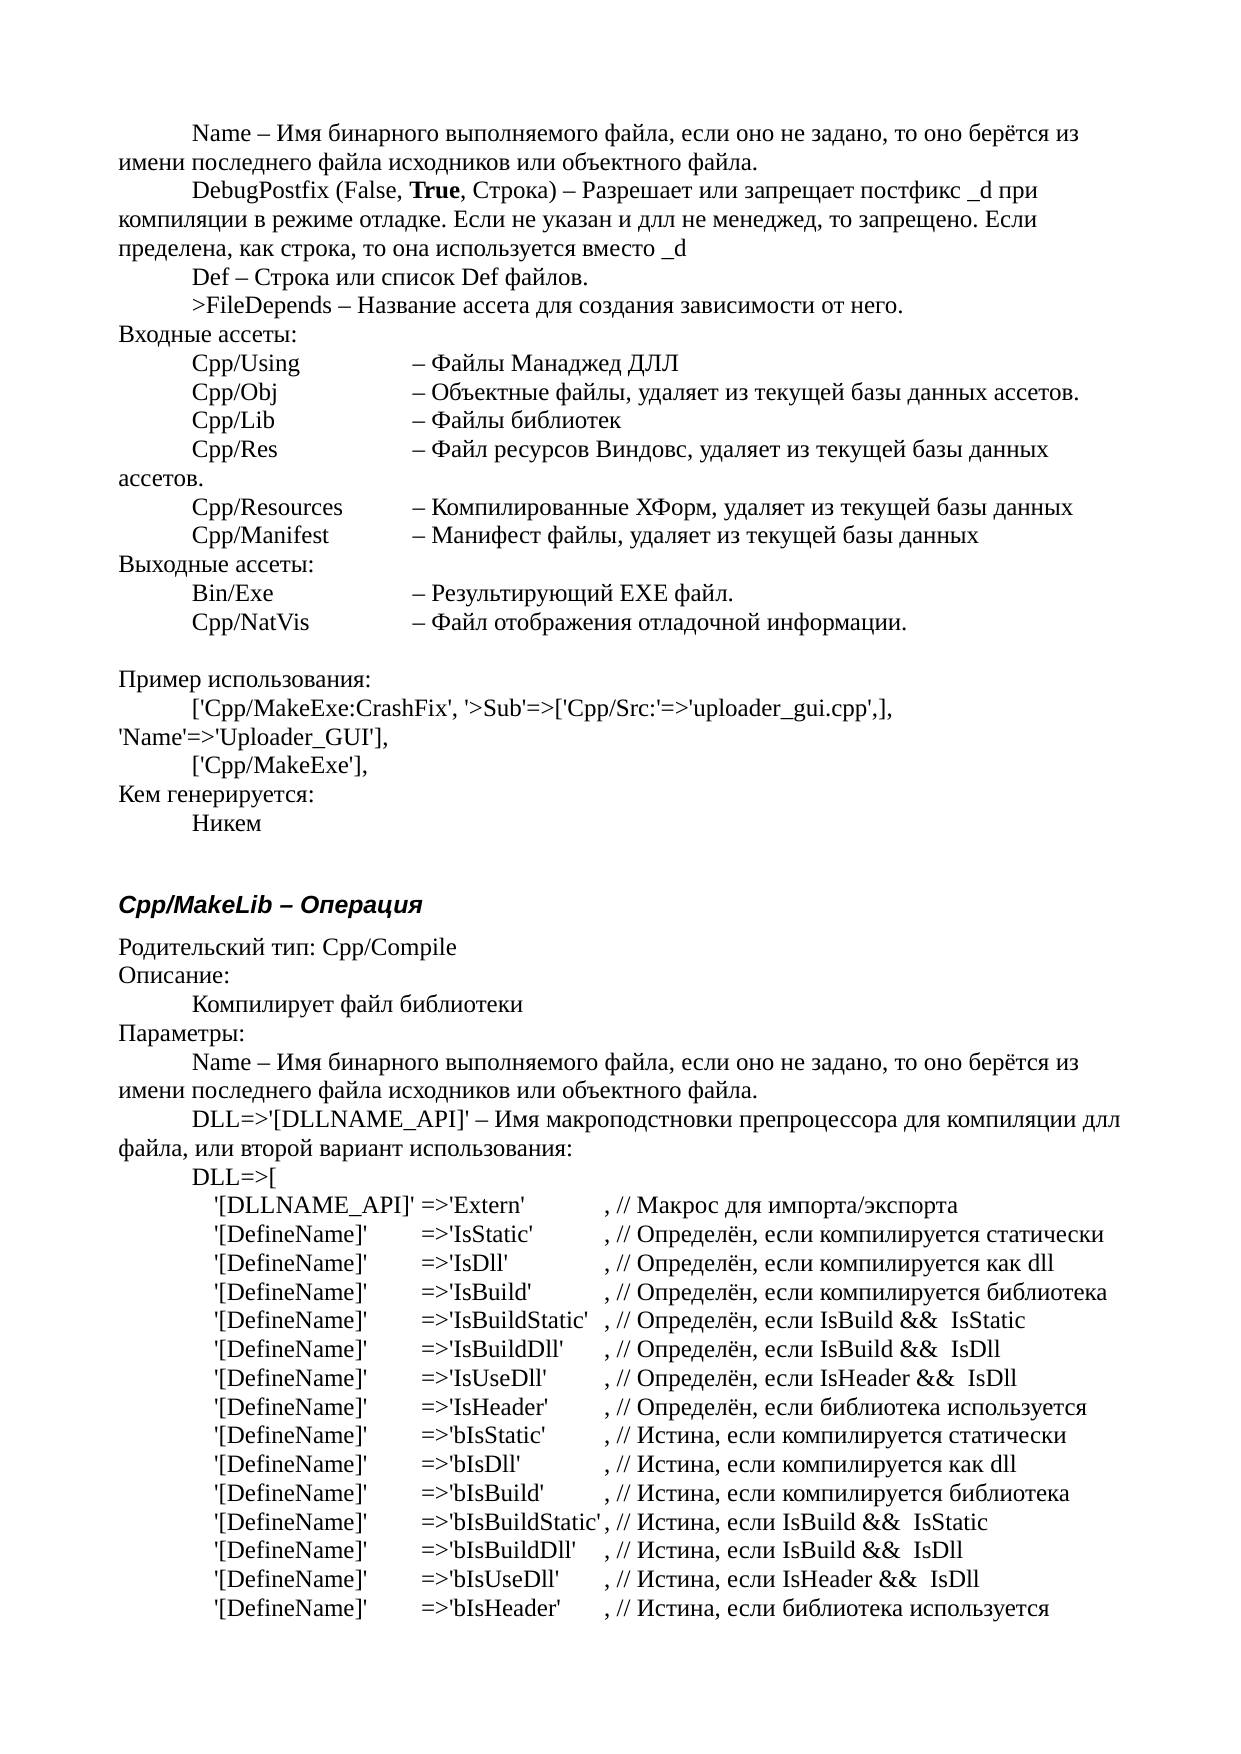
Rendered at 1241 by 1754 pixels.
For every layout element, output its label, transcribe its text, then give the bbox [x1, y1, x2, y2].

table_cell , // Истина, если IsBuild && IsStatic [604, 1507, 1122, 1535]
table_cell =>'IsBuildStatic' [421, 1305, 604, 1334]
table_cell =>'bIsHeader' [421, 1593, 604, 1622]
text Выходные ассеты: [118, 549, 1122, 578]
table_cell , // Истина, если компилируется статически [604, 1420, 1122, 1449]
table_cell , // Определён, если компилируется как dll [604, 1248, 1122, 1277]
table_cell =>'IsBuild' [421, 1277, 604, 1305]
table_header =>'Extern' [421, 1190, 604, 1219]
text Cpp/Res – Файл ресурсов Виндовс, удаляет из текущей базы данных ассетов. [118, 434, 1122, 492]
table_cell =>'bIsUseDll' [421, 1564, 604, 1593]
table_cell =>'bIsBuild' [421, 1478, 604, 1507]
table_cell '[DefineName]' [214, 1305, 421, 1334]
text Def – Строка или список Def файлов. [118, 262, 1122, 291]
table_cell =>'IsUseDll' [421, 1363, 604, 1392]
text Cpp/Lib – Файлы библиотек [118, 406, 1122, 434]
text ['Cpp/MakeExe'], [118, 751, 1122, 779]
text DLL=>'[DLLNAME_API]' – Имя макроподстновки препроцессора для компиляции длл файла, или второй вариант использования: [118, 1104, 1122, 1162]
subtitle Cpp/MakeLib – Операция [118, 891, 1122, 919]
table_cell , // Определён, если компилируется библиотека [604, 1277, 1122, 1305]
text Никем [118, 808, 1122, 837]
text Родительский тип: Cpp/Compile [118, 932, 1122, 960]
table_cell =>'bIsBuildStatic' [421, 1507, 604, 1535]
table_cell , // Определён, если библиотека используется [604, 1392, 1122, 1420]
text >FileDepends – Название ассета для создания зависимости от него. [118, 291, 1122, 319]
table_cell , // Определён, если IsHeader && IsDll [604, 1363, 1122, 1392]
text Компилирует файл библиотеки [118, 989, 1122, 1018]
table_header , // Макрос для импорта/экспорта [604, 1190, 1122, 1219]
table_cell , // Истина, если IsBuild && IsDll [604, 1535, 1122, 1564]
text Cpp/Obj – Объектные файлы, удаляет из текущей базы данных ассетов. [118, 377, 1122, 406]
table_cell '[DefineName]' [214, 1507, 421, 1535]
table_cell , // Истина, если библиотека используется [604, 1593, 1122, 1622]
table_cell =>'IsBuildDll' [421, 1334, 604, 1363]
text Cpp/Using – Файлы Манаджед ДЛЛ [118, 348, 1122, 377]
text Cpp/Manifest – Манифест файлы, удаляет из текущей базы данных [118, 521, 1122, 549]
table_cell , // Определён, если IsBuild && IsDll [604, 1334, 1122, 1363]
text Параметры: [118, 1018, 1122, 1047]
table_cell '[DefineName]' [214, 1392, 421, 1420]
text Cpp/NatVis – Файл отображения отладочной информации. [118, 607, 1122, 636]
text DLL=>[ [118, 1162, 1122, 1190]
table_cell '[DefineName]' [214, 1363, 421, 1392]
table_cell '[DefineName]' [214, 1277, 421, 1305]
table_cell , // Определён, если компилируется статически [604, 1219, 1122, 1248]
text Описание: [118, 960, 1122, 989]
text Name – Имя бинарного выполняемого файла, если оно не задано, то оно берётся из имени последнего файла исходников или объектного файла. [118, 118, 1122, 176]
text Пример использования: [118, 664, 1122, 693]
table_cell , // Определён, если IsBuild && IsStatic [604, 1305, 1122, 1334]
table_cell '[DefineName]' [214, 1420, 421, 1449]
table_cell '[DefineName]' [214, 1535, 421, 1564]
table_cell =>'IsHeader' [421, 1392, 604, 1420]
table_cell =>'IsStatic' [421, 1219, 604, 1248]
table_cell =>'IsDll' [421, 1248, 604, 1277]
table_cell , // Истина, если IsHeader && IsDll [604, 1564, 1122, 1593]
table_cell '[DefineName]' [214, 1219, 421, 1248]
table_cell '[DefineName]' [214, 1478, 421, 1507]
table_cell '[DefineName]' [214, 1593, 421, 1622]
text Входные ассеты: [118, 319, 1122, 348]
table_cell , // Истина, если компилируется как dll [604, 1449, 1122, 1478]
table_cell '[DefineName]' [214, 1564, 421, 1593]
table_cell , // Истина, если компилируется библиотека [604, 1478, 1122, 1507]
text Bin/Exe – Результирующий ЕХЕ файл. [118, 578, 1122, 607]
table_cell '[DefineName]' [214, 1334, 421, 1363]
text ['Cpp/MakeExe:CrashFix', '>Sub'=>['Cpp/Src:'=>'uploader_gui.cpp',], 'Name'=>'Uploader_GUI'], [118, 693, 1122, 751]
table_cell '[DefineName]' [214, 1248, 421, 1277]
table_header '[DLLNAME_API]' [214, 1190, 421, 1219]
table_cell =>'bIsDll' [421, 1449, 604, 1478]
table_cell '[DefineName]' [214, 1449, 421, 1478]
text Name – Имя бинарного выполняемого файла, если оно не задано, то оно берётся из имени последнего файла исходников или объектного файла. [118, 1047, 1122, 1104]
table_cell =>'bIsBuildDll' [421, 1535, 604, 1564]
text Cpp/Resources – Компилированные ХФорм, удаляет из текущей базы данных [118, 492, 1122, 521]
text DebugPostfix (False, True, Строка) – Разрешает или запрещает постфикс _d при компиляции в режиме отладке. Если не указан и длл не менеджед, то запрещено. Если пределена, как строка, то она используется вместо _d [118, 176, 1122, 262]
text Кем генерируется: [118, 779, 1122, 808]
table_cell =>'bIsStatic' [421, 1420, 604, 1449]
